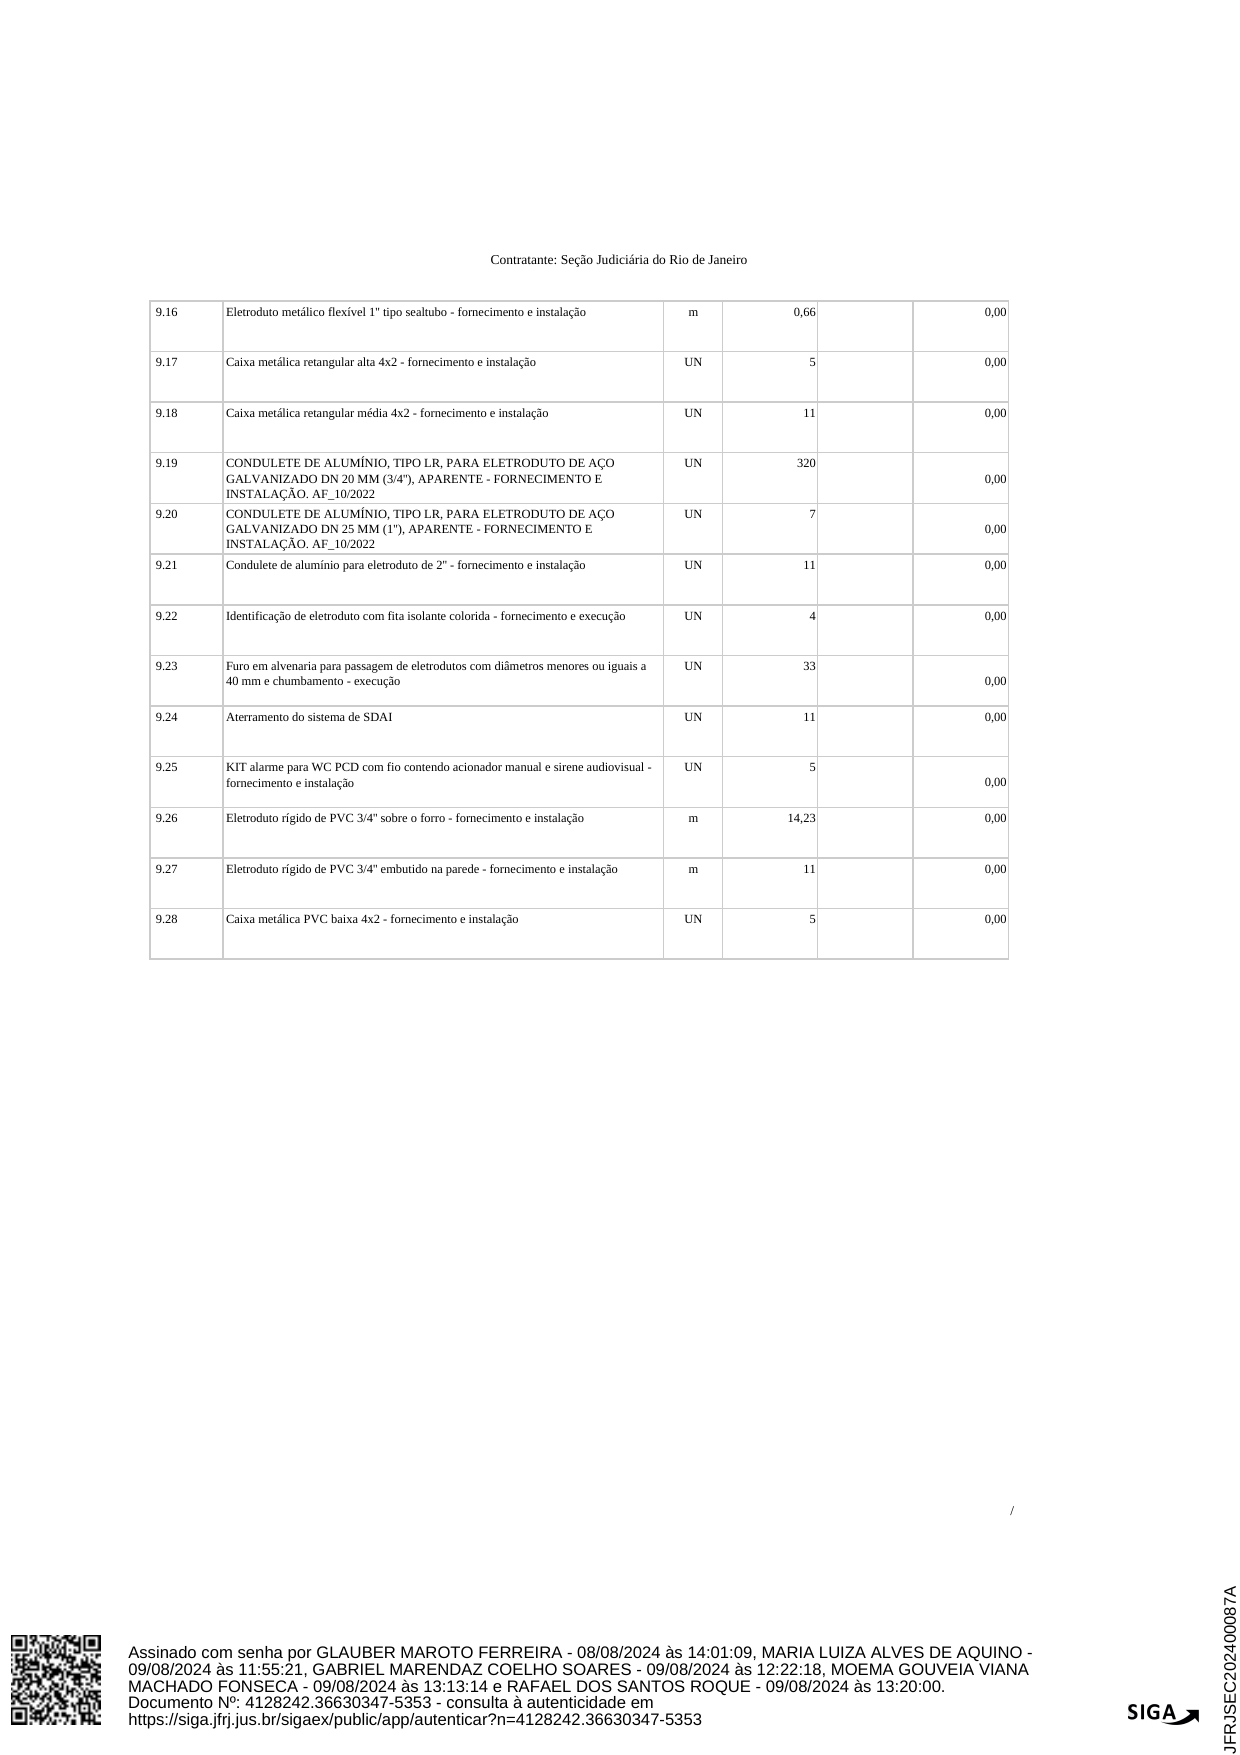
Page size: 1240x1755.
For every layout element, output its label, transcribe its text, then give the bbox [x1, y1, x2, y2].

table_cell 33 [723, 656, 817, 705]
table_cell KIT alarme para WC PCD com fio contendo acionador manual e sirene audiovisual - fornecimento e instalação [224, 757, 663, 806]
table_cell 0,00 [914, 453, 1008, 502]
table_cell 9.27 [151, 859, 222, 908]
table_cell [818, 859, 912, 908]
table_cell [818, 808, 912, 857]
table_cell 9.19 [151, 453, 222, 502]
table_cell Identificação de eletroduto com fita isolante colorida - fornecimento e execução [224, 606, 663, 654]
table_cell 5 [723, 757, 817, 806]
table_cell [818, 453, 912, 502]
table_cell [818, 555, 912, 604]
table_cell 4 [723, 606, 817, 654]
table_cell 0,00 [914, 909, 1008, 958]
table_cell m [664, 302, 722, 351]
table_cell UN [664, 606, 722, 654]
table_cell Furo em alvenaria para passagem de eletrodutos com diâmetros menores ou iguais a 40 mm e chumbamento - execução [224, 656, 663, 705]
table_cell 0,00 [914, 859, 1008, 908]
table_cell 9.20 [151, 504, 222, 553]
table_cell [818, 352, 912, 401]
table_cell 0,00 [914, 757, 1008, 806]
table_cell Eletroduto rígido de PVC 3/4'' sobre o forro - fornecimento e instalação [224, 808, 663, 857]
table_cell [818, 757, 912, 806]
table_cell 0,00 [914, 656, 1008, 705]
table_cell 9.22 [151, 606, 222, 654]
table_cell UN [664, 909, 722, 958]
table_cell 9.24 [151, 707, 222, 756]
table_cell Aterramento do sistema de SDAI [224, 707, 663, 756]
table_cell [818, 606, 912, 654]
table_cell 11 [723, 403, 817, 452]
table_cell CONDULETE DE ALUMÍNIO, TIPO LR, PARA ELETRODUTO DE AÇO GALVANIZADO DN 25 MM (1''), APARENTE - FORNECIMENTO E INSTALAÇÃO. AF_10/2022 [224, 504, 663, 553]
table_cell UN [664, 403, 722, 452]
table_cell [818, 909, 912, 958]
table_cell UN [664, 453, 722, 502]
table_cell Caixa metálica retangular alta 4x2 - fornecimento e instalação [224, 352, 663, 401]
table_cell 5 [723, 352, 817, 401]
table_cell 9.25 [151, 757, 222, 806]
table_cell 0,00 [914, 302, 1008, 351]
table_cell m [664, 859, 722, 908]
table_cell 0,00 [914, 504, 1008, 553]
table_cell UN [664, 757, 722, 806]
table_cell Eletroduto metálico flexível 1'' tipo sealtubo - fornecimento e instalação [224, 302, 663, 351]
table_cell 0,00 [914, 555, 1008, 604]
table_cell UN [664, 352, 722, 401]
table_cell 9.21 [151, 555, 222, 604]
table_cell 14,23 [723, 808, 817, 857]
table_cell [818, 707, 912, 756]
table_cell 9.26 [151, 808, 222, 857]
table_cell UN [664, 504, 722, 553]
table_cell [818, 504, 912, 553]
table_cell 0,00 [914, 808, 1008, 857]
table_cell 0,00 [914, 403, 1008, 452]
table_cell m [664, 808, 722, 857]
table_cell 7 [723, 504, 817, 553]
table_cell 9.17 [151, 352, 222, 401]
table_cell Caixa metálica retangular média 4x2 - fornecimento e instalação [224, 403, 663, 452]
table_cell CONDULETE DE ALUMÍNIO, TIPO LR, PARA ELETRODUTO DE AÇO GALVANIZADO DN 20 MM (3/4''), APARENTE - FORNECIMENTO E INSTALAÇÃO. AF_10/2022 [224, 453, 663, 502]
table_cell 9.28 [151, 909, 222, 958]
table_cell 11 [723, 555, 817, 604]
table_cell UN [664, 555, 722, 604]
table_cell 9.16 [151, 302, 222, 351]
table_cell [818, 302, 912, 351]
table_cell 320 [723, 453, 817, 502]
table_cell [818, 656, 912, 705]
table_cell UN [664, 656, 722, 705]
table_cell 9.23 [151, 656, 222, 705]
table_cell 0,00 [914, 606, 1008, 654]
table_cell 9.18 [151, 403, 222, 452]
table_cell 11 [723, 859, 817, 908]
table_cell UN [664, 707, 722, 756]
table_cell 0,66 [723, 302, 817, 351]
table_cell 0,00 [914, 352, 1008, 401]
table_cell Caixa metálica PVC baixa 4x2 - fornecimento e instalação [224, 909, 663, 958]
table_cell Condulete de alumínio para eletroduto de 2'' - fornecimento e instalação [224, 555, 663, 604]
table_cell Eletroduto rígido de PVC 3/4'' embutido na parede - fornecimento e instalação [224, 859, 663, 908]
table_cell 11 [723, 707, 817, 756]
table_cell 0,00 [914, 707, 1008, 756]
table_cell 5 [723, 909, 817, 958]
table_cell [818, 403, 912, 452]
